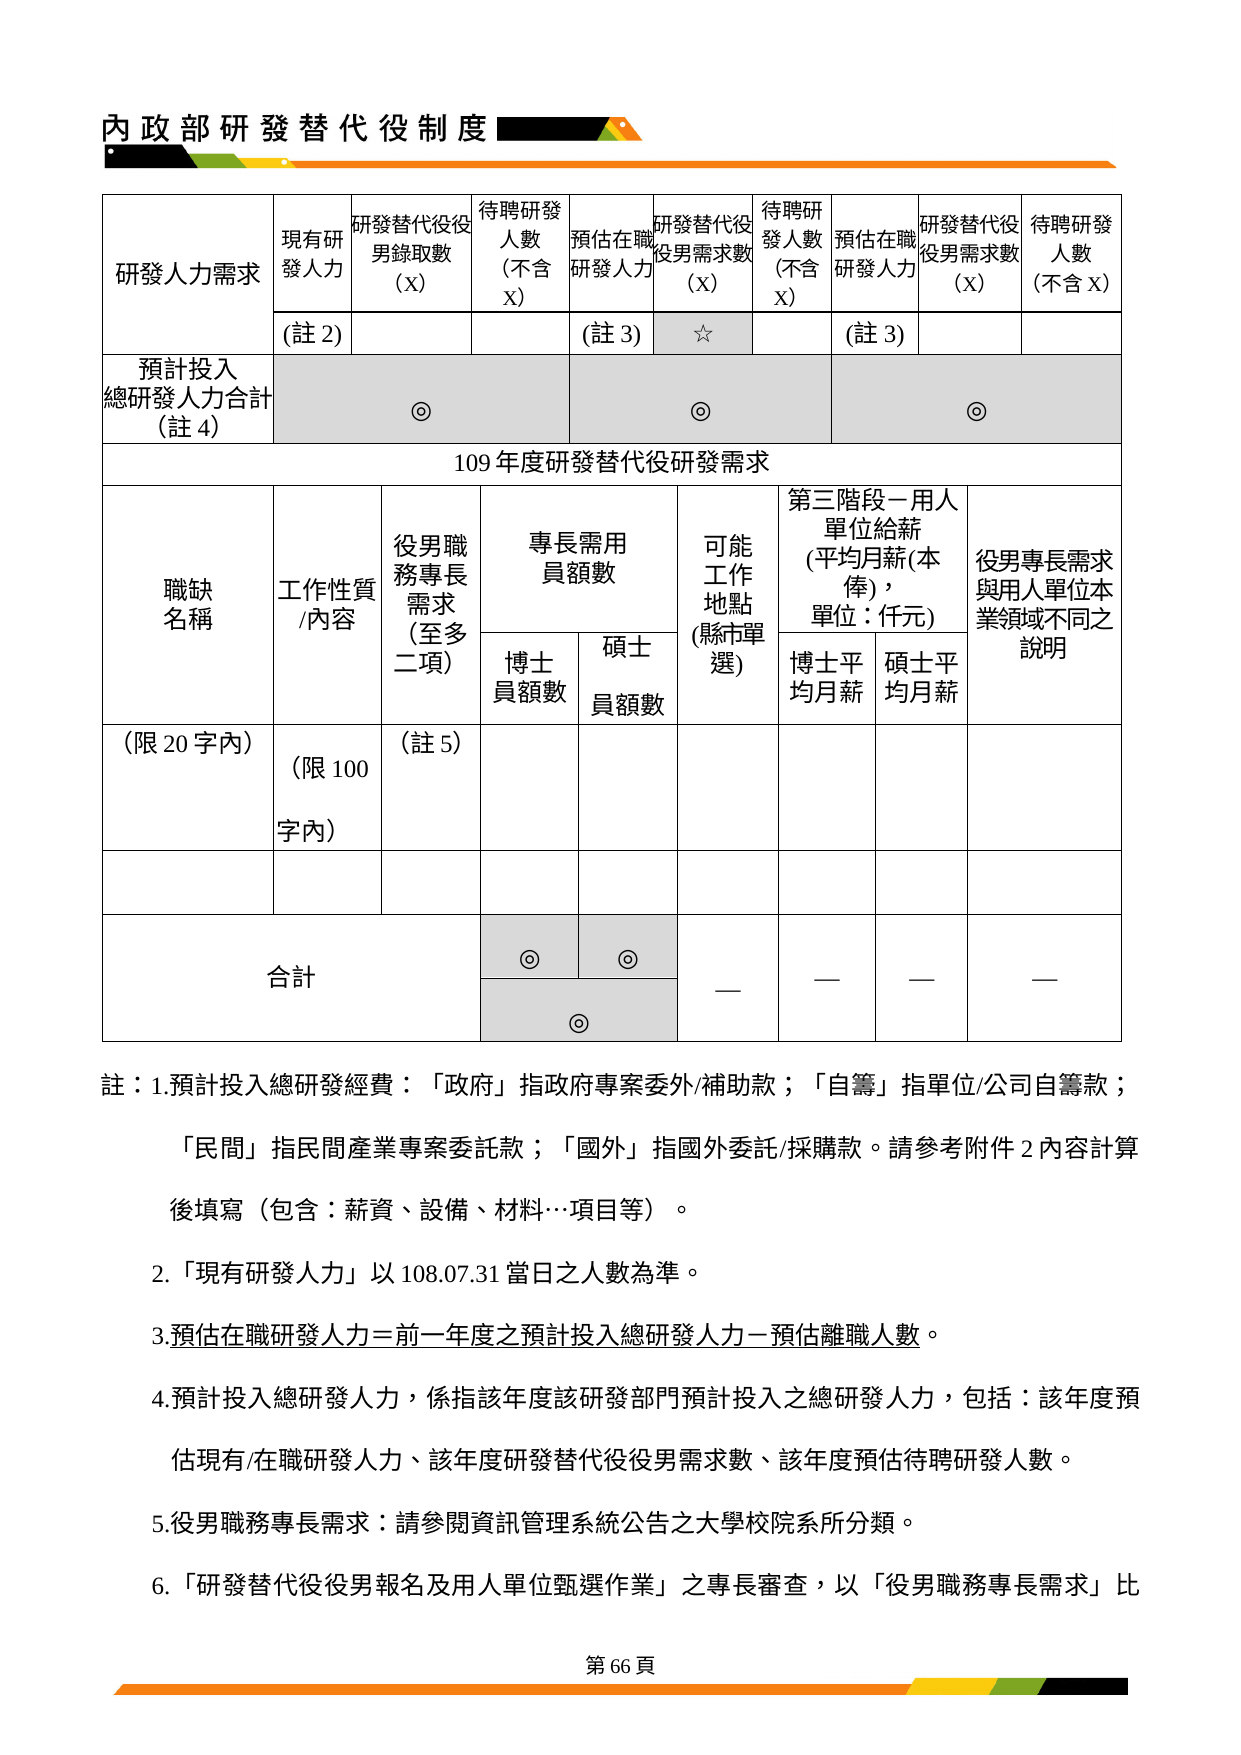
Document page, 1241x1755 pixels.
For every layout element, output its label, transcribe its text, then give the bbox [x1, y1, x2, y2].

table_cell 預估在職研發人力 [832, 195, 918, 311]
table_cell 研發替代役役男需求數（X） [919, 195, 1021, 311]
table_cell 職缺 名稱 [103, 486, 273, 724]
table_cell ◎ [579, 915, 677, 977]
table_cell 博士平均月薪 [779, 633, 875, 724]
table_cell [876, 851, 967, 914]
table_cell ◎ [570, 355, 831, 443]
table_cell — [968, 915, 1121, 1041]
table_cell — [678, 915, 778, 1041]
table_cell [779, 851, 875, 914]
table_cell [678, 725, 778, 850]
table_cell [678, 851, 778, 914]
table_cell 碩士 員額數 [579, 633, 677, 724]
table_cell （註5） [382, 725, 480, 850]
table_cell ◎ [481, 915, 578, 977]
table_cell 役男專長需求與用人單位本業領域不同之說明 [968, 486, 1121, 724]
table_cell [579, 725, 677, 850]
table_cell 可能 工作 地點 (縣市單選) [678, 486, 778, 724]
table_cell 待聘研發人數 （不含X） [753, 195, 831, 311]
table_cell [352, 313, 471, 354]
table_cell [968, 725, 1121, 850]
table_cell [876, 725, 967, 850]
table_cell [919, 313, 1021, 354]
table_cell （限20字內） [103, 725, 273, 850]
table_cell [481, 725, 578, 850]
text 「民間」指民間產業專案委託款；「國外」指國外委託/採購款。請參考附件2內容計算後填寫（包含：薪資、設備、材料…項目等）。 [169, 1104, 1140, 1229]
table_cell ◎ [832, 355, 1121, 443]
table_cell [103, 851, 273, 914]
table_cell 研發替代役役男錄取數（X） [352, 195, 471, 311]
text 5.役男職務專長需求：請參閱資訊管理系統公告之大學校院系所分類。 [151, 1479, 1140, 1542]
table_cell [1022, 313, 1121, 354]
text 6.「研發替代役役男報名及用人單位甄選作業」之專長審查，以「役男職務專長需求」比 [151, 1542, 1140, 1604]
table_cell 待聘研發人數 （不含X） [1022, 195, 1121, 311]
table_cell [274, 851, 381, 914]
table_cell 工作性質/內容 [274, 486, 381, 724]
table_cell — [779, 915, 875, 1041]
table_cell 第三階段－用人單位給薪 (平均月薪(本俸)， 單位：仟元) [779, 486, 967, 632]
table_cell ◎ [481, 979, 677, 1041]
table_cell （限100字內） [274, 725, 381, 850]
table_cell (註3) [832, 313, 918, 354]
table_cell [382, 851, 480, 914]
table_cell 合計 [103, 915, 480, 1041]
table_cell 役男職務專長需求 （至多二項） [382, 486, 480, 724]
table_cell [579, 851, 677, 914]
table_cell 研發人力需求 [103, 195, 273, 354]
table_cell [753, 313, 831, 354]
table_cell 109年度研發替代役研發需求 [103, 444, 1121, 485]
table_cell [779, 725, 875, 850]
table_cell [481, 851, 578, 914]
table_cell — [876, 915, 967, 1041]
table_cell 博士 員額數 [481, 633, 578, 724]
table_cell ◎ [274, 355, 569, 443]
table_cell 研發替代役役男需求數（X） [654, 195, 752, 311]
table_cell ☆ [654, 313, 752, 354]
table_cell [968, 851, 1121, 914]
table_cell [472, 313, 569, 354]
table_cell 預計投入 總研發人力合計 （註4） [103, 355, 273, 443]
table_cell (註3) [570, 313, 653, 354]
table_cell 預估在職研發人力 [570, 195, 653, 311]
table_cell (註2) [274, 313, 351, 354]
text 註：1.預計投入總研發經費：「政府」指政府專案委外/補助款；「自籌」指單位/公司自籌款； [100, 1042, 1140, 1104]
table_cell 現有研發人力 [274, 195, 351, 311]
table_cell 專長需用 員額數 [481, 486, 677, 632]
table_cell 待聘研發人數 （不含X） [472, 195, 569, 311]
text 2.「現有研發人力」以108.07.31當日之人數為準。 [151, 1229, 1140, 1292]
text 4.預計投入總研發人力，係指該年度該研發部門預計投入之總研發人力，包括：該年度預估現有/在職研發人力、該年度研發替代役役男需求數、該年度預估待聘研發人數。 [151, 1354, 1140, 1479]
text 3.預估在職研發人力＝前一年度之預計投入總研發人力－預估離職人數。 [151, 1292, 1140, 1354]
table_cell 碩士平均月薪 [876, 633, 967, 724]
